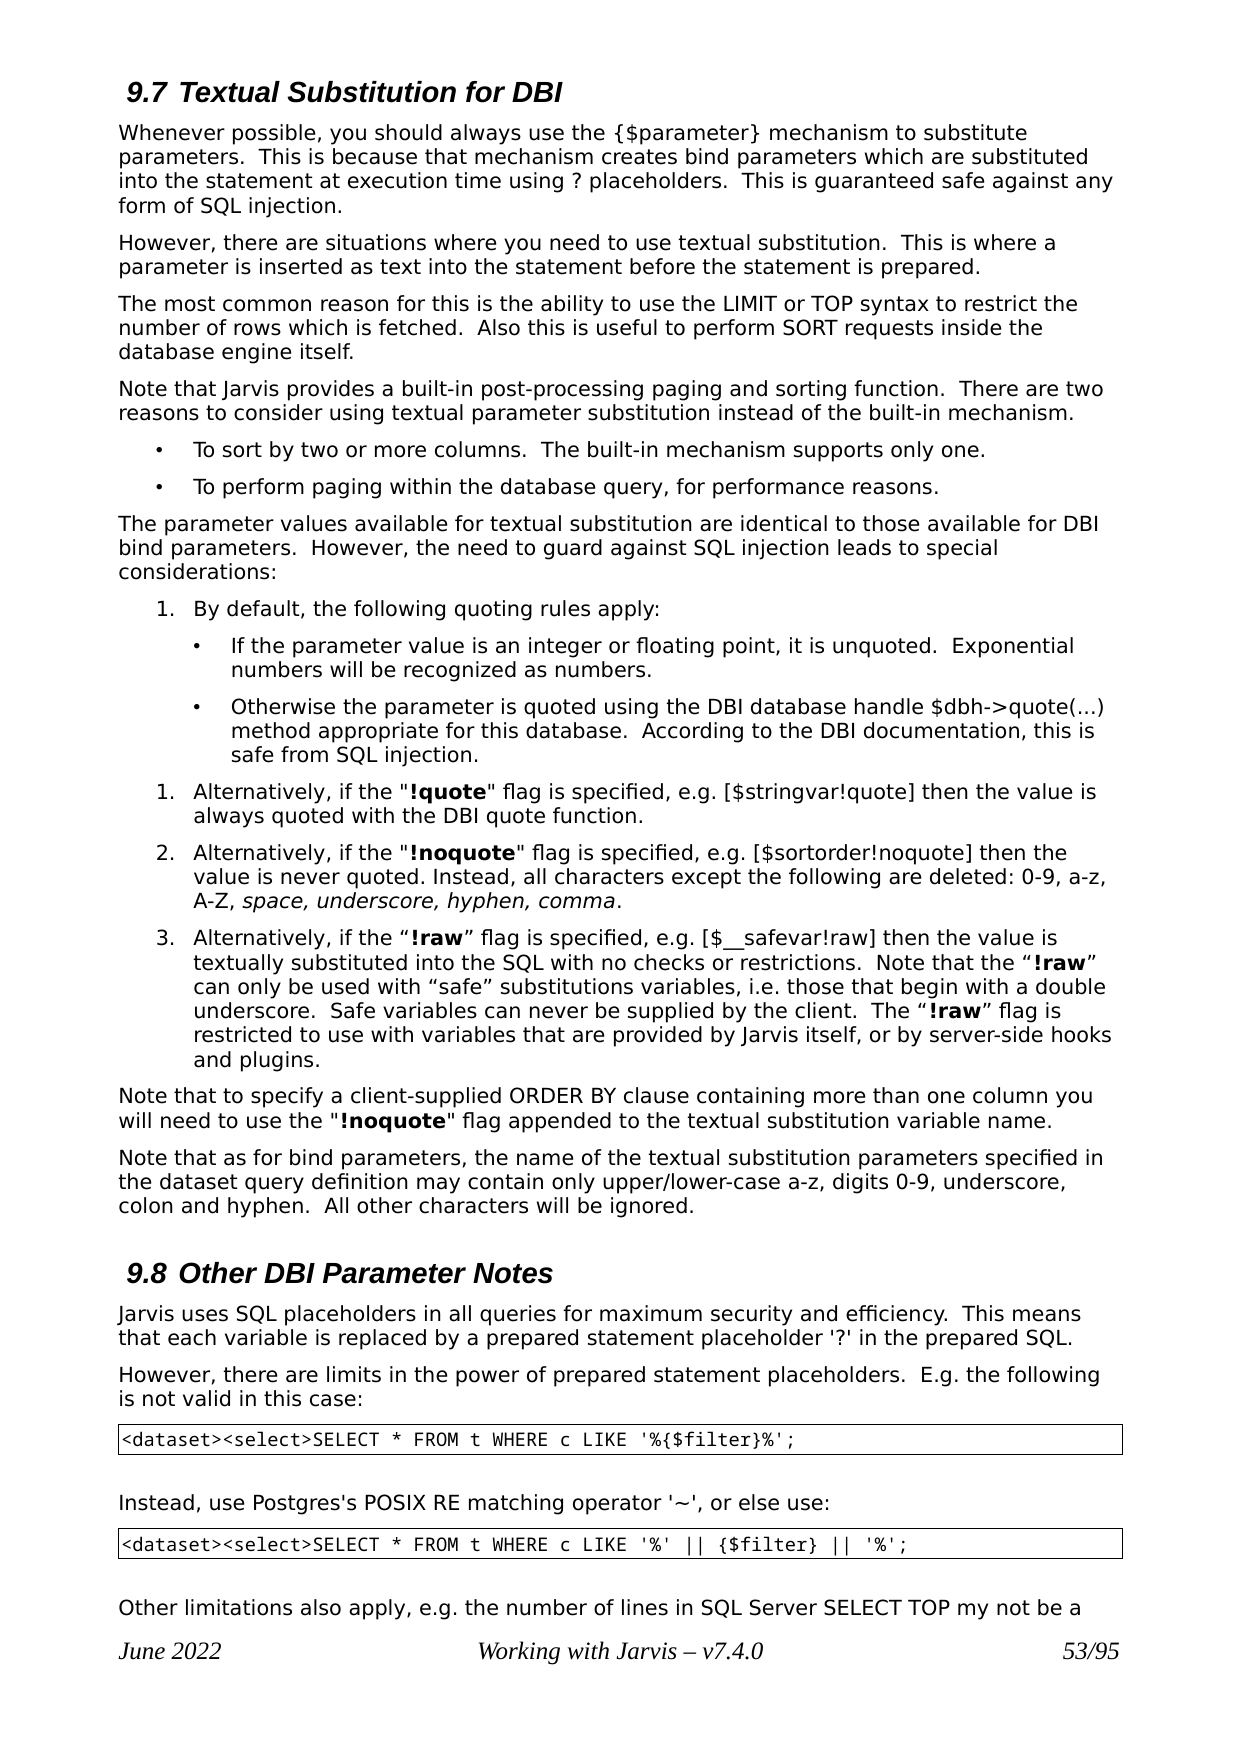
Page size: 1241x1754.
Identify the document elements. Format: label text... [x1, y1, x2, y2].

text Note that Jarvis provides a built-in post-processing paging and sorting function. There are two reasons to consider using textual parameter substitution instead of the built-in mechanism. [118, 377, 1122, 426]
text However, there are limits in the power of prepared statement placeholders. E.g. the following is not valid in this case: [118, 1363, 1122, 1411]
text The parameter values available for textual substitution are identical to those available for DBI bind parameters. However, the need to guard against SQL injection leads to special considerations: [118, 512, 1122, 584]
subtitle Textual Substitution for DBI [118, 75, 1122, 108]
text Other limitations also apply, e.g. the number of lines in SQL Server SELECT TOP my not be a [118, 1596, 1122, 1620]
text Jarvis uses SQL placeholders in all queries for maximum security and efficiency. This means that each variable is replaced by a prepared statement placeholder '?' in the prepared SQL. [118, 1302, 1122, 1350]
text Note that as for bind parameters, the name of the textual substitution parameters specified in the dataset query definition may contain only upper/lower-case a-z, digits 0-9, underscore, colon and hyphen. All other characters will be ignored. [118, 1146, 1122, 1218]
list Alternatively, if the “!raw” flag is specified, e.g. [$__safevar!raw] then the value is textually substituted into the SQL with no checks or restrictions. Note that the “!raw” can only be used with “safe” substitutions variables, i.e. those that begin with a double underscore. Safe variables can never be supplied by the client. The “!raw” flag is restricted to use with variables that are provided by Jarvis itself, or by server-side hooks and plugins. [156, 926, 1122, 1072]
list Otherwise the parameter is quoted using the DBI database handle $dbh->quote(...) method appropriate for this database. According to the DBI documentation, this is safe from SQL injection. [193, 695, 1122, 767]
list To perform paging within the database query, for performance reasons. [156, 475, 1122, 499]
text <dataset><select>SELECT * FROM t WHERE c LIKE '%' || {$filter} || '%'; [119, 1529, 1122, 1558]
list Alternatively, if the "!quote" flag is specified, e.g. [$stringvar!quote] then the value is always quoted with the DBI quote function. [156, 780, 1122, 828]
text However, there are situations where you need to use textual substitution. This is where a parameter is inserted as text into the statement before the statement is prepared. [118, 231, 1122, 279]
text Whenever possible, you should always use the {$parameter} mechanism to substitute parameters. This is because that mechanism creates bind parameters which are substituted into the statement at execution time using ? placeholders. This is guaranteed safe against any form of SQL injection. [118, 121, 1122, 218]
list If the parameter value is an integer or floating point, it is unquoted. Exponential numbers will be recognized as numbers. [193, 634, 1122, 682]
list Alternatively, if the "!noquote" flag is specified, e.g. [$sortorder!noquote] then the value is never quoted. Instead, all characters except the following are deleted: 0-9, a-z, A-Z, space, underscore, hyphen, comma. [156, 841, 1122, 914]
text The most common reason for this is the ability to use the LIMIT or TOP syntax to restrict the number of rows which is fetched. Also this is useful to perform SORT requests inside the database engine itself. [118, 292, 1122, 364]
subtitle Other DBI Parameter Notes [118, 1256, 1122, 1289]
text Note that to specify a client-supplied ORDER BY clause containing more than one column you will need to use the "!noquote" flag appended to the textual substitution variable name. [118, 1084, 1122, 1133]
text <dataset><select>SELECT * FROM t WHERE c LIKE '%{$filter}%'; [119, 1425, 1122, 1454]
list To sort by two or more columns. The built-in mechanism supports only one. [156, 438, 1122, 462]
text Instead, use Postgres's POSIX RE matching operator '~', or else use: [118, 1491, 1122, 1516]
list By default, the following quoting rules apply: [156, 597, 1122, 621]
